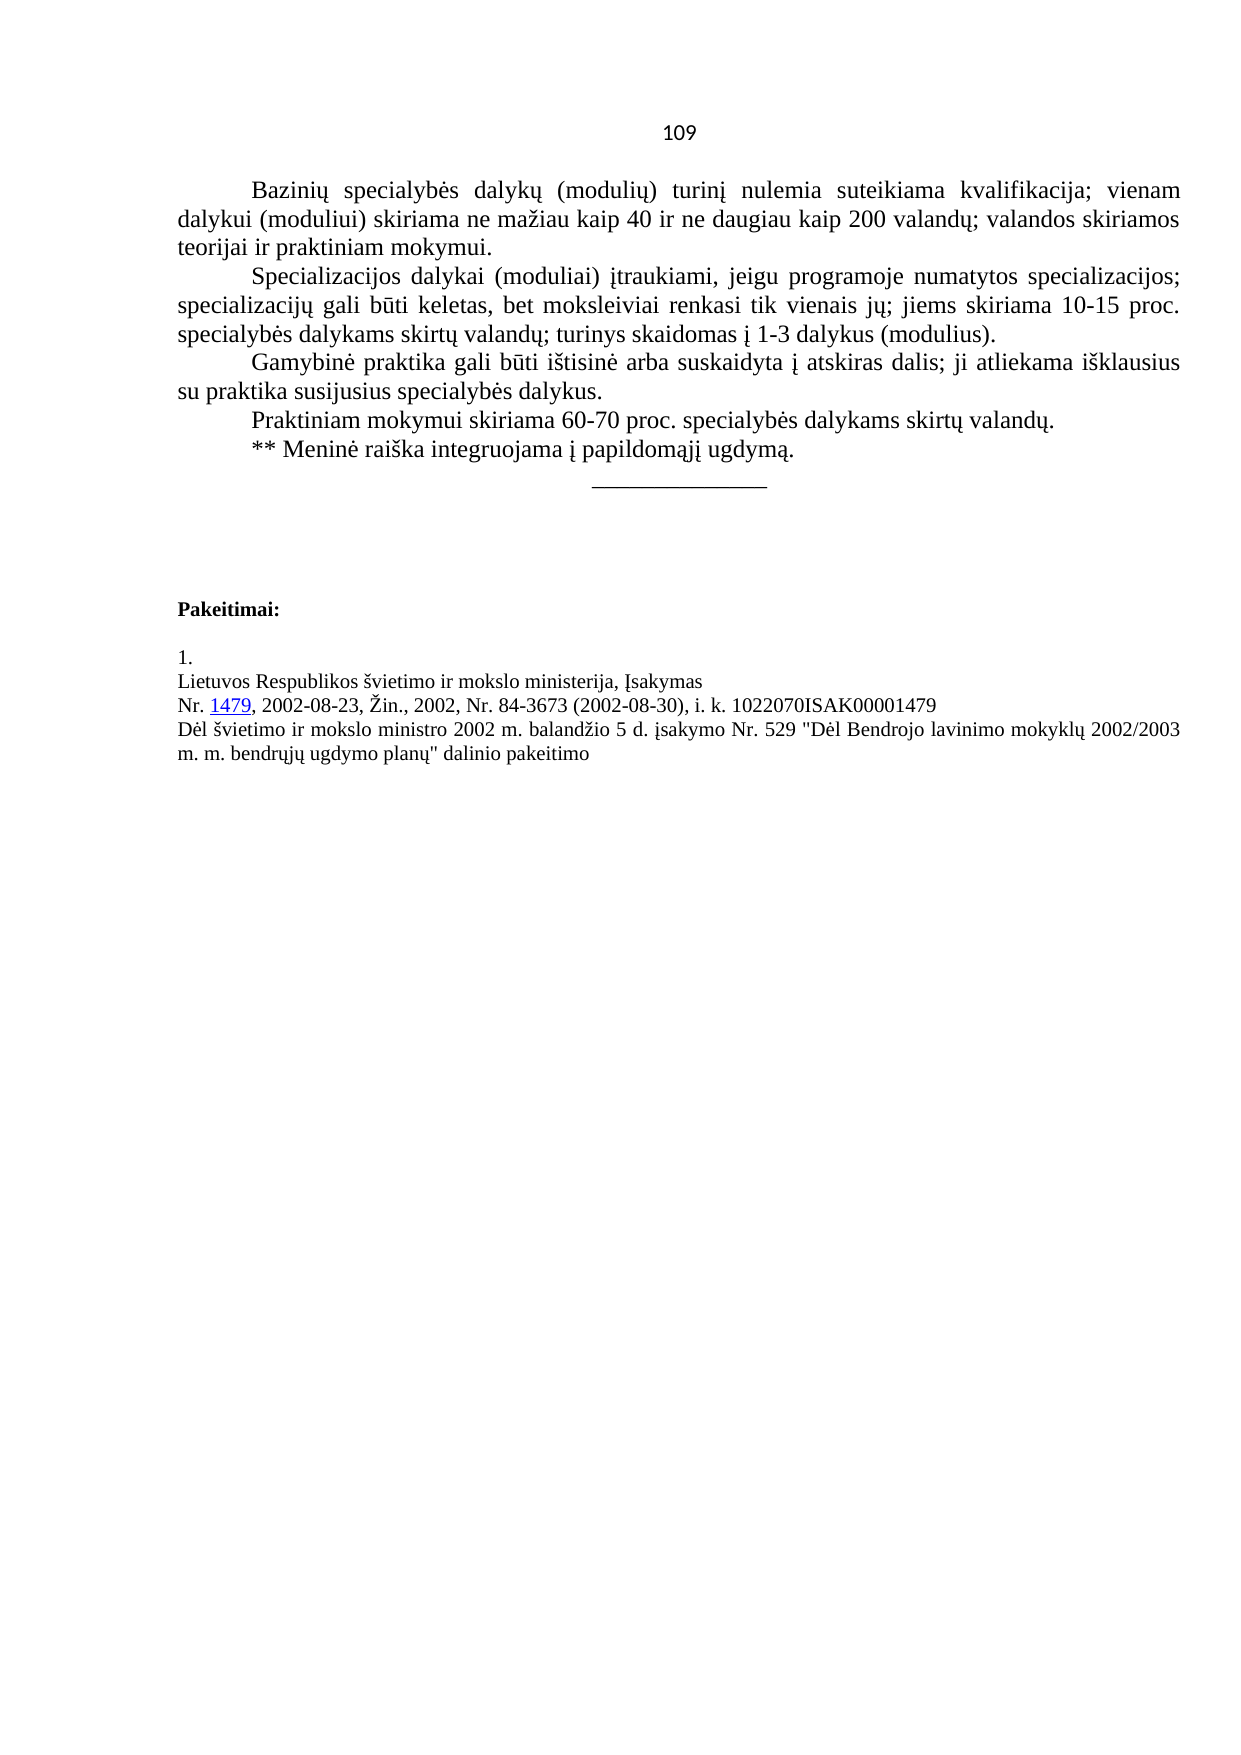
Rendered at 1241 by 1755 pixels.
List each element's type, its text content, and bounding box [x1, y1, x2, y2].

text 1. [177, 645, 1181, 669]
text ** Meninė raiška integruojama į papildomąjį ugdymą. [177, 434, 1181, 462]
text Gamybinė praktika gali būti ištisinė arba suskaidyta į atskiras dalis; ji atliekama išklausius su praktika susijusius specialybės dalykus. [177, 347, 1181, 405]
text Bazinių specialybės dalykų (modulių) turinį nulemia suteikiama kvalifikacija; vienam dalykui (moduliui) skiriama ne mažiau kaip 40 ir ne daugiau kaip 200 valandų; valandos skiriamos teorijai ir praktiniam mokymui. [177, 175, 1181, 261]
text Lietuvos Respublikos švietimo ir mokslo ministerija, Įsakymas [177, 669, 1181, 693]
text ______________ [177, 462, 1181, 491]
text Pakeitimai: [177, 597, 1181, 621]
text Praktiniam mokymui skiriama 60-70 proc. specialybės dalykams skirtų valandų. [177, 405, 1181, 434]
text Dėl švietimo ir mokslo ministro 2002 m. balandžio 5 d. įsakymo Nr. 529 "Dėl Bendrojo lavinimo mokyklų 2002/2003 m. m. bendrųjų ugdymo planų" dalinio pakeitimo [177, 717, 1181, 765]
text Specializacijos dalykai (moduliai) įtraukiami, jeigu programoje numatytos specializacijos; specializacijų gali būti keletas, bet moksleiviai renkasi tik vienais jų; jiems skiriama 10-15 proc. specialybės dalykams skirtų valandų; turinys skaidomas į 1-3 dalykus (modulius). [177, 261, 1181, 347]
text Nr. 1479, 2002-08-23, Žin., 2002, Nr. 84-3673 (2002-08-30), i. k. 1022070ISAK00001479 [177, 693, 1181, 717]
